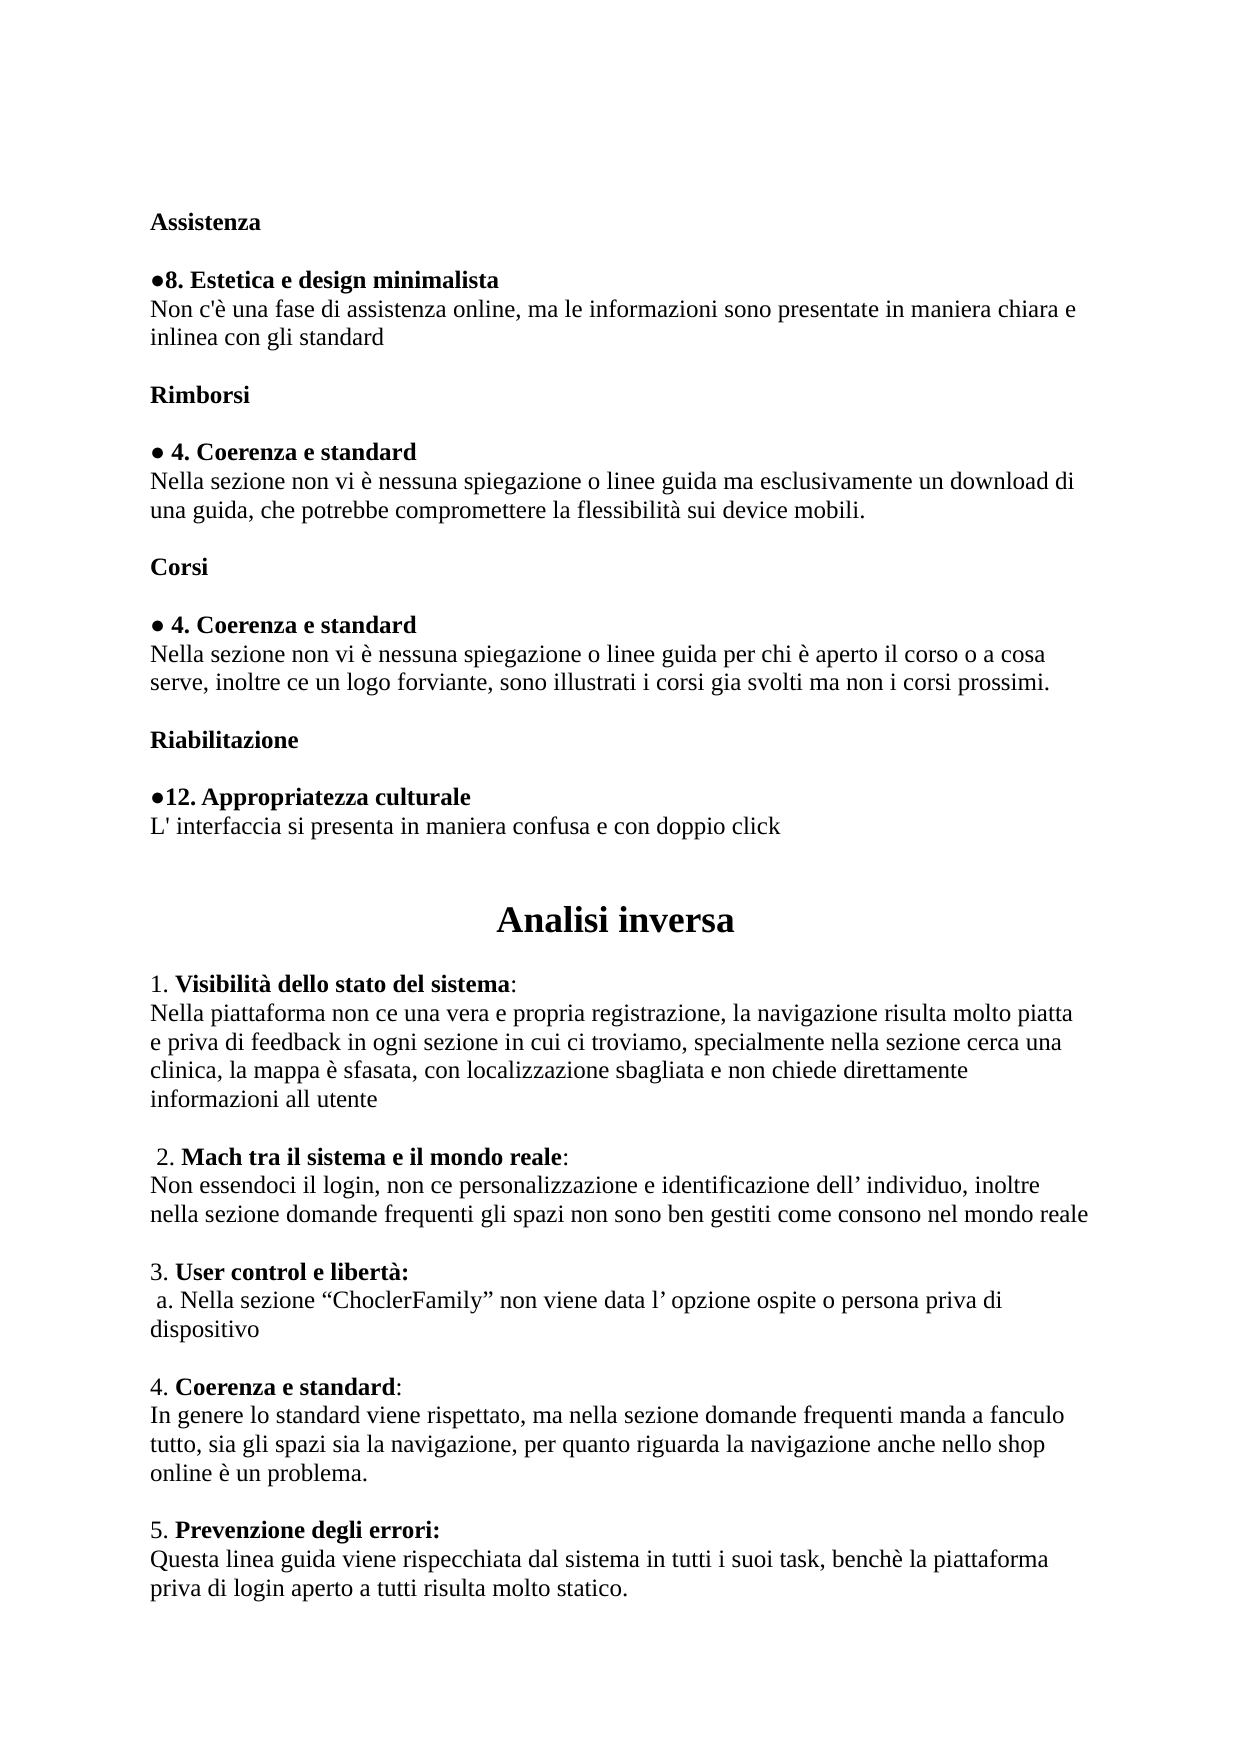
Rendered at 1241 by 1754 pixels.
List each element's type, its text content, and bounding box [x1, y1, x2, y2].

text Corsi [150, 552, 1090, 581]
text 4. Coerenza e standard:​ [150, 1372, 1090, 1401]
text 1. Visibilità dello stato del sistema: [150, 969, 1090, 998]
text 2. Mach tra il sistema e il mondo reale: [150, 1142, 1090, 1171]
text Nella piattaforma non ce una vera e propria registrazione, la navigazione risulta molto piatta e priva di feedback in ogni sezione in cui ci troviamo, specialmente nella sezione cerca una clinica, la mappa è sfasata, con localizzazione sbagliata e non chiede direttamente informazioni all utente [150, 998, 1090, 1113]
text ●12. Appropriatezza culturale [150, 782, 1090, 811]
text Riabilitazione [150, 725, 1090, 754]
text Assistenza [150, 207, 1090, 236]
text Nella sezione non vi è nessuna spiegazione o linee guida per chi è aperto il corso o a cosa serve, inoltre ce un logo forviante, sono illustrati i corsi gia svolti ma non i corsi prossimi. [150, 639, 1090, 696]
text Analisi inversa [150, 897, 1090, 941]
text ● 4. Coerenza e standard [150, 610, 1090, 639]
text In genere lo standard viene rispettato, ma nella sezione domande frequenti manda a fanculo tutto, sia gli spazi sia la navigazione, per quanto riguarda la navigazione anche nello shop online è un problema. [150, 1401, 1090, 1487]
text 5. Prevenzione degli errori: [150, 1516, 1090, 1544]
text Non c'è una fase di assistenza online, ma le informazioni sono presentate in maniera chiara e inlinea con gli standard [150, 294, 1090, 351]
text ●8. Estetica e design minimalista [150, 265, 1090, 294]
text Questa linea guida viene rispecchiata dal sistema in tutti i suoi task, benchè la piattaforma priva di login aperto a tutti risulta molto statico. [150, 1544, 1090, 1602]
text ● 4. Coerenza e standard [150, 437, 1090, 466]
text 3. User control e libertà: [150, 1257, 1090, 1286]
text Rimborsi [150, 380, 1090, 409]
text Non essendoci il login, non ce personalizzazione e identificazione dell’ individuo, inoltre nella sezione domande frequenti gli spazi non sono ben gestiti come consono nel mondo reale [150, 1171, 1090, 1228]
text L' interfaccia si presenta in maniera confusa e con doppio click [150, 811, 1090, 840]
text Nella sezione non vi è nessuna spiegazione o linee guida ma esclusivamente un download di una guida, che potrebbe compromettere la flessibilità sui device mobili. [150, 466, 1090, 524]
text a. Nella sezione “ChoclerFamily” non viene data l’ opzione ospite o persona priva di dispositivo [150, 1286, 1090, 1343]
